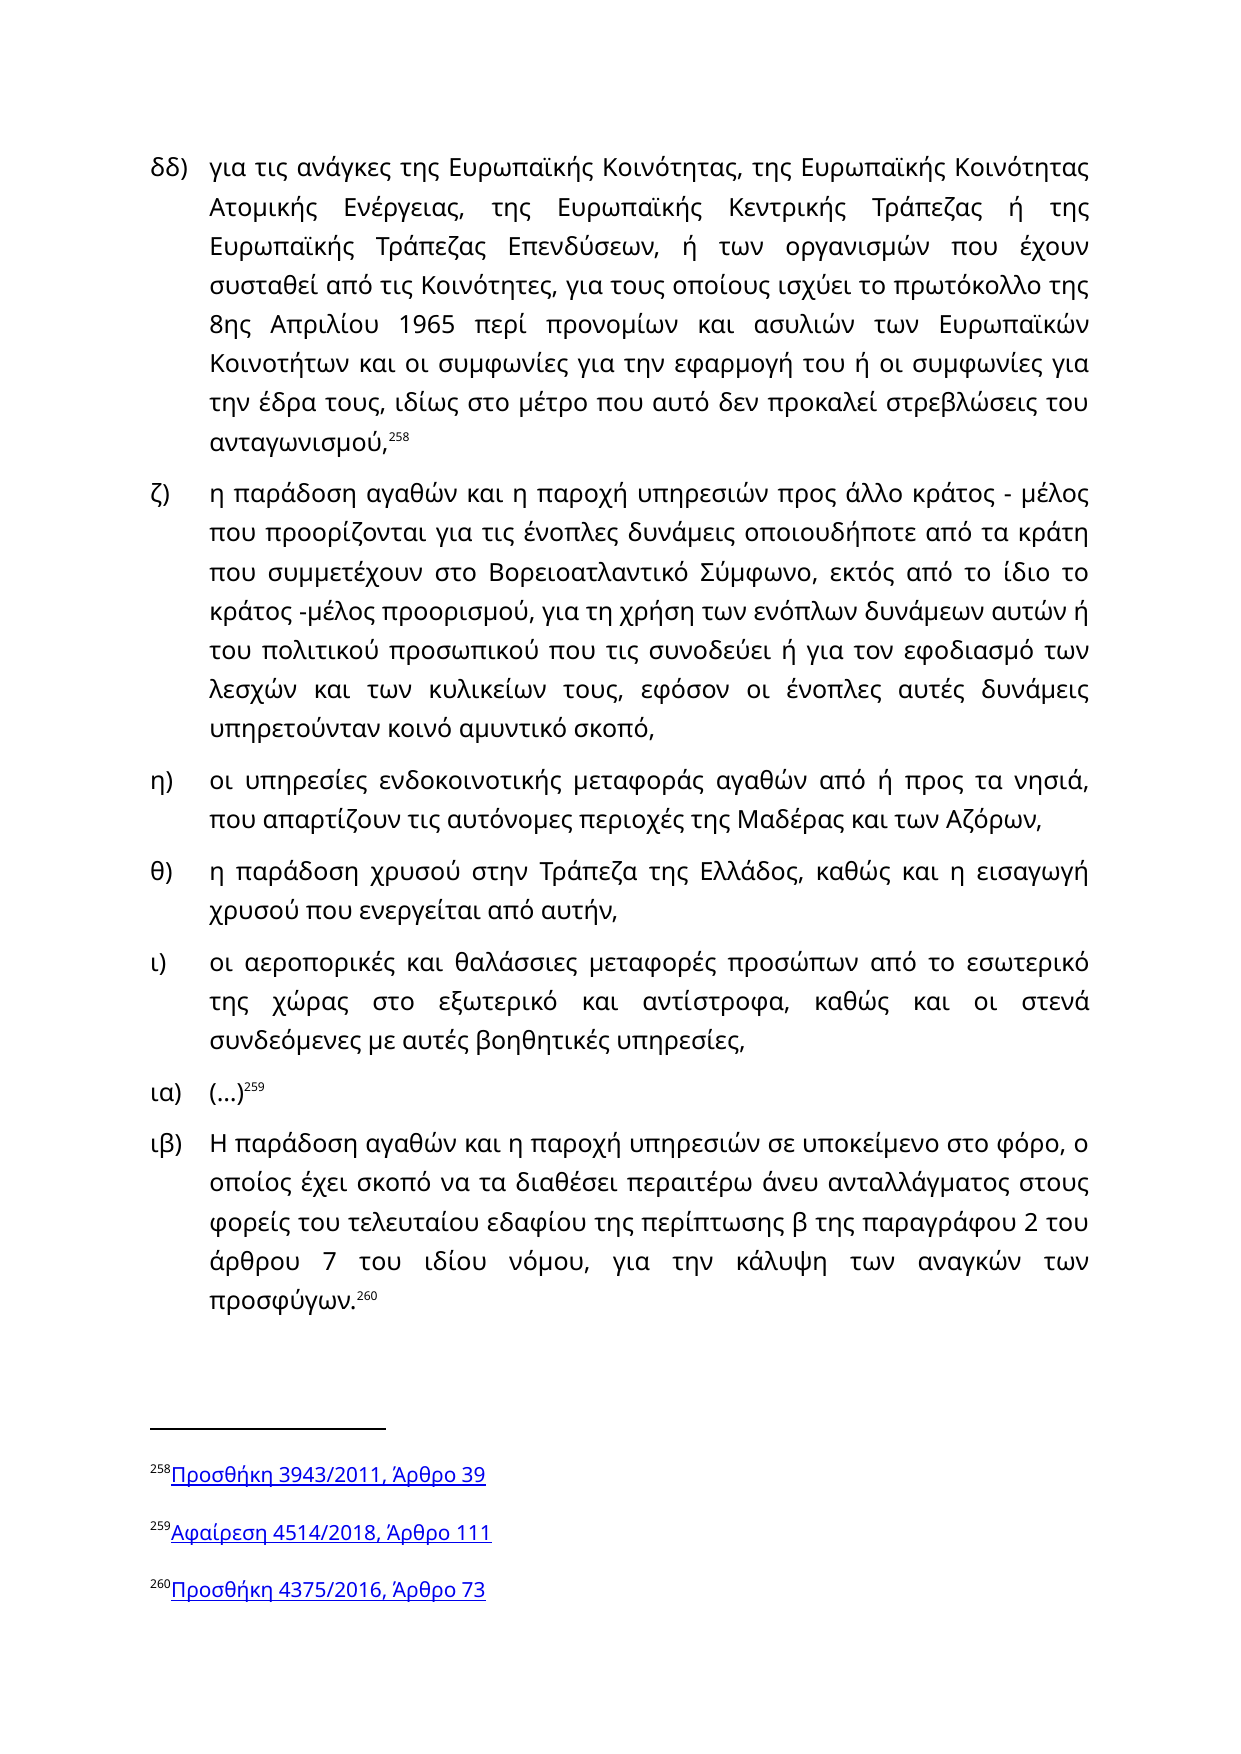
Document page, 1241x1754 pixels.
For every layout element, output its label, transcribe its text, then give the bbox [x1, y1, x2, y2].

list ζ) η παράδοση αγαθών και η παροχή υπηρεσιών προς άλλο κράτος - μέλος που προορίζονται για τις ένοπλες δυνάμεις οποιουδήποτε από τα κράτη που συμμετέχουν στο Βορειοατλαντικό Σύμφωνο, εκτός από το ίδιο το κράτος -μέλος προορισμού, για τη χρήση των ενόπλων δυνάμεων αυτών ή του πολιτικού προσωπικού που τις συνοδεύει ή για τον εφοδιασμό των λεσχών και των κυλικείων τους, εφόσον οι ένοπλες αυτές δυνάμεις υπηρετούνταν κοινό αμυντικό σκοπό, [150, 476, 1090, 745]
text Προσθήκη 3943/2011, Άρθρο 39 [150, 1460, 1090, 1489]
text Προσθήκη 4375/2016, Άρθρο 73 [150, 1576, 1090, 1604]
list θ) η παράδοση χρυσού στην Τράπεζα της Ελλάδος, καθώς και η εισαγωγή χρυσού που ενεργείται από αυτήν, [150, 853, 1090, 927]
text Αφαίρεση 4514/2018, Άρθρο 111 [150, 1518, 1090, 1546]
list δδ) για τις ανάγκες της Ευρωπαϊκής Κοινότητας, της Ευρωπαϊκής Κοινότητας Ατομικής Ενέργειας, της Ευρωπαϊκής Κεντρικής Τράπεζας ή της Ευρωπαϊκής Τράπεζας Επενδύσεων, ή των οργανισμών που έχουν συσταθεί από τις Κοινότητες, για τους οποίους ισχύει το πρωτόκολλο της 8ης Απριλίου 1965 περί προνομίων και ασυλιών των Ευρωπαϊκών Κοινοτήτων και οι συμφωνίες για την εφαρμογή του ή οι συμφωνίες για την έδρα τους, ιδίως στο μέτρο που αυτό δεν προκαλεί στρεβλώσεις του ανταγωνισμού, [150, 150, 1090, 458]
list ιβ) Η παράδοση αγαθών και η παροχή υπηρεσιών σε υποκείμενο στο φόρο, ο οποίος έχει σκοπό να τα διαθέσει περαιτέρω άνευ ανταλλάγματος στους φορείς του τελευταίου εδαφίου της περίπτωσης β της παραγράφου 2 του άρθρου 7 του ιδίου νόμου, για την κάλυψη των αναγκών των προσφύγων. [150, 1126, 1090, 1317]
list ι) οι αεροπορικές και θαλάσσιες μεταφορές προσώπων από το εσωτερικό της χώρας στο εξωτερικό και αντί­στροφα, καθώς και οι στενά συνδεόμενες με αυτές βοηθητικές υπηρεσίες, [150, 944, 1090, 1057]
list ια) (…) [150, 1074, 1090, 1108]
list η) οι υπηρεσίες ενδοκοινοτικής μεταφοράς αγαθών από ή προς τα νησιά, που απαρτίζουν τις αυτόνομες περιοχές της Μαδέρας και των Αζόρων, [150, 762, 1090, 836]
